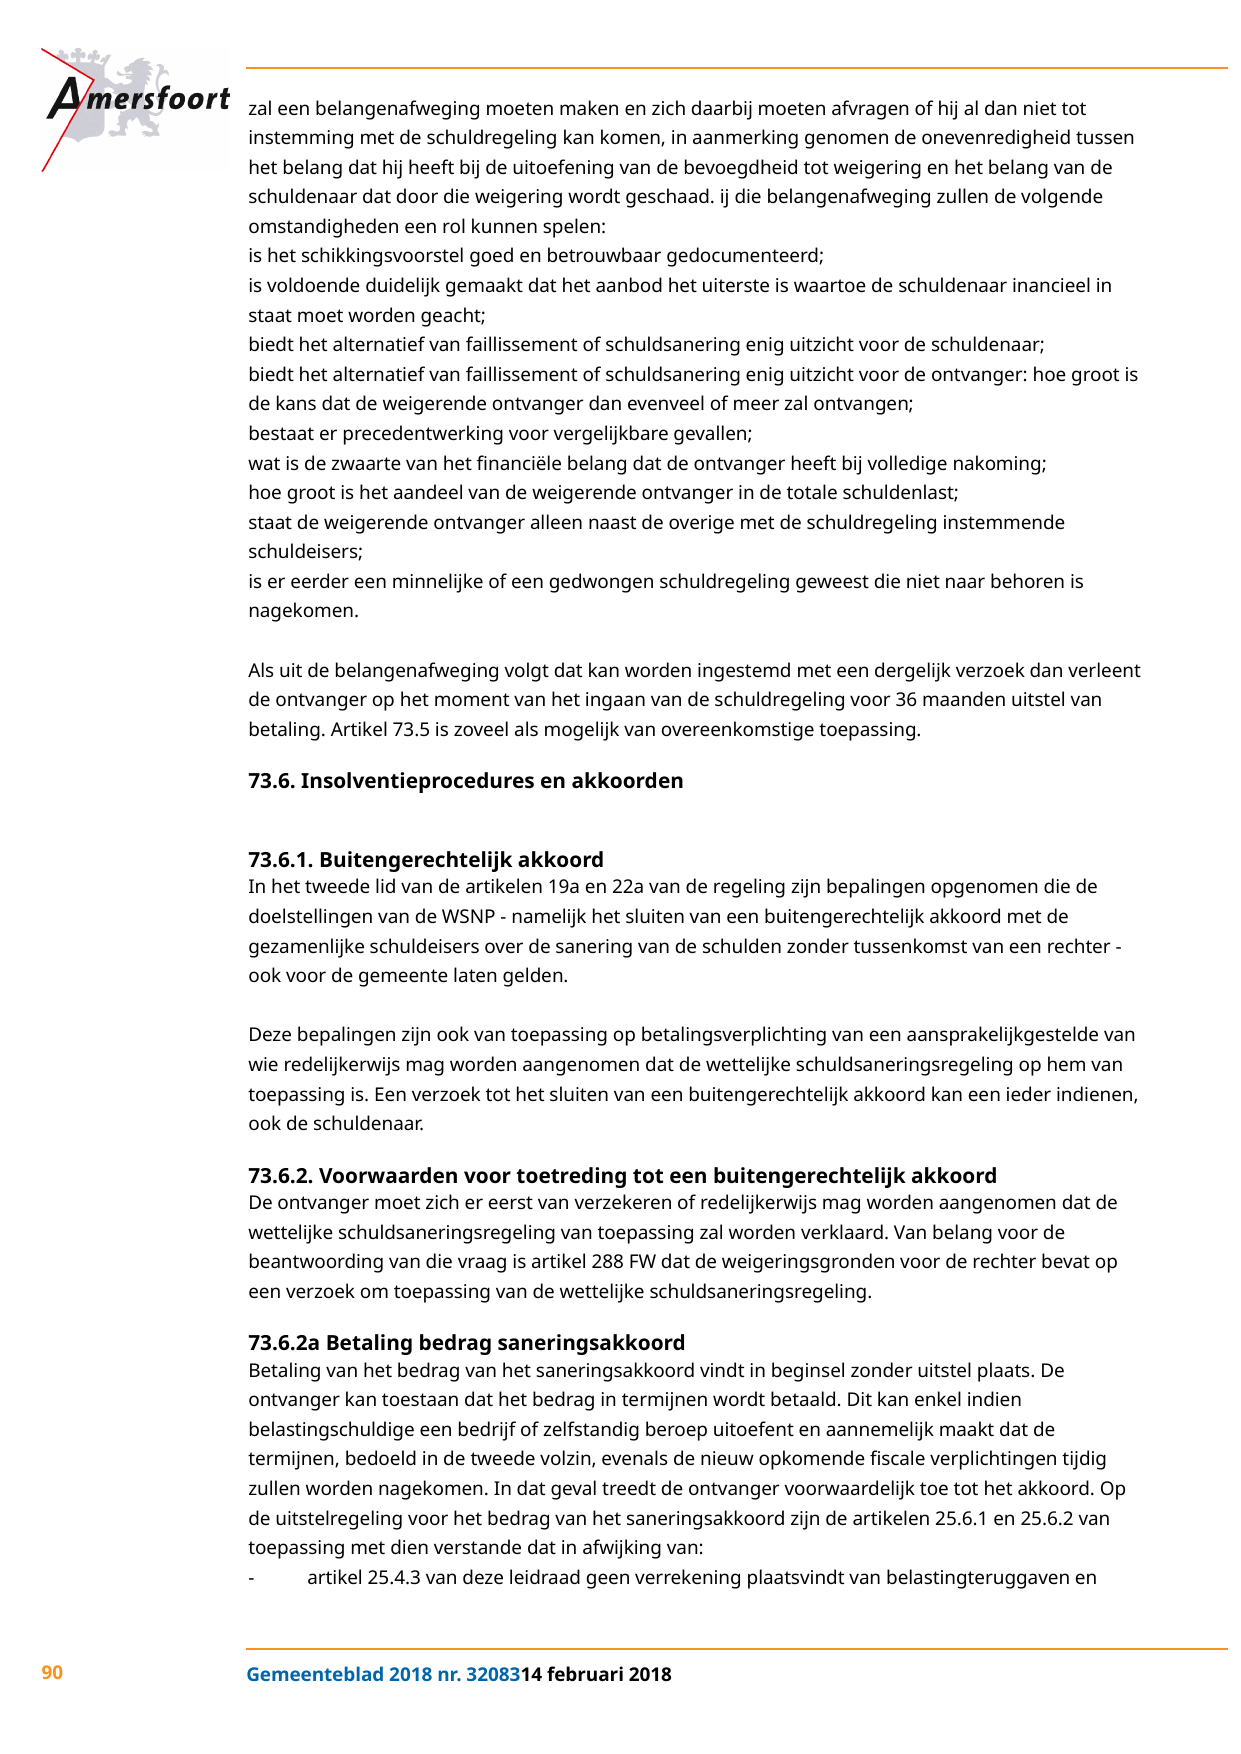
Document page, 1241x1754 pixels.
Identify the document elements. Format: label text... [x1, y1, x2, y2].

text biedt het alternatief van faillissement of schuldsanering enig uitzicht voor de ontvanger: hoe groot is de kans dat de weigerende ontvanger dan evenveel of meer zal ontvangen; [248, 361, 1152, 416]
list artikel 25.4.3 van deze leidraad geen verrekening plaatsvindt van belastingteruggaven en [248, 1564, 1152, 1590]
picture [41, 47, 231, 172]
text 73.6.1. Buitengerechtelijk akkoord [248, 845, 1152, 874]
text is voldoende duidelijk gemaakt dat het aanbod het uiterste is waartoe de schuldenaar inancieel in staat moet worden geacht; [248, 272, 1152, 328]
text Deze bepalingen zijn ook van toepassing op betalingsverplichting van een aansprakelijkgestelde van wie redelijkerwijs mag worden aangenomen dat de wettelijke schuldsaneringsregeling op hem van toepassing is. Een verzoek tot het sluiten van een buitengerechtelijk akkoord kan een ieder indienen, ook de schuldenaar. [248, 1022, 1152, 1136]
text Betaling van het bedrag van het saneringsakkoord vindt in beginsel zonder uitstel plaats. De ontvanger kan toestaan dat het bedrag in termijnen wordt betaald. Dit kan enkel indien belastingschuldige een bedrijf of zelfstandig beroep uitoefent en aannemelijk maakt dat de termijnen, bedoeld in de tweede volzin, evenals de nieuw opkomende fiscale verplichtingen tijdig zullen worden nagekomen. In dat geval treedt de ontvanger voorwaardelijk toe tot het akkoord. Op de uitstelregeling voor het bedrag van het saneringsakkoord zijn de artikelen 25.6.1 en 25.6.2 van toepassing met dien verstande dat in afwijking van: [248, 1357, 1152, 1560]
text In het tweede lid van de artikelen 19a en 22a van de regeling zijn bepalingen opgenomen die de doelstellingen van de WSNP - namelijk het sluiten van een buitengerechtelijk akkoord met de gezamenlijke schuldeisers over de sanering van de schulden zonder tussenkomst van een rechter - ook voor de gemeente laten gelden. [248, 874, 1152, 988]
text 73.6.2a Betaling bedrag saneringsakkoord [248, 1328, 1152, 1357]
text biedt het alternatief van faillissement of schuldsanering enig uitzicht voor de schuldenaar; [248, 331, 1152, 357]
text De ontvanger moet zich er eerst van verzekeren of redelijkerwijs mag worden aangenomen dat de wettelijke schuldsaneringsregeling van toepassing zal worden verklaard. Van belang voor de beantwoording van die vraag is artikel 288 FW dat de weigeringsgronden voor de rechter bevat op een verzoek om toepassing van de wettelijke schuldsaneringsregeling. [248, 1189, 1152, 1304]
text is het schikkingsvoorstel goed en betrouwbaar gedocumenteerd; [248, 243, 1152, 268]
text Als uit de belangenafweging volgt dat kan worden ingestemd met een dergelijk verzoek dan verleent de ontvanger op het moment van het ingaan van de schuldregeling voor 36 maanden uitstel van betaling. Artikel 73.5 is zoveel als mogelijk van overeenkomstige toepassing. [248, 657, 1152, 742]
text 73.6.2. Voorwaarden voor toetreding tot een buitengerechtelijk akkoord [248, 1161, 1152, 1189]
text hoe groot is het aandeel van de weigerende ontvanger in de totale schuldenlast; [248, 479, 1152, 505]
text 73.6. Insolventieprocedures en akkoorden [248, 766, 1152, 795]
text zal een belangenafweging moeten maken en zich daarbij moeten afvragen of hij al dan niet tot instemming met de schuldregeling kan komen, in aanmerking genomen de onevenredigheid tussen het belang dat hij heeft bij de uitoefening van de bevoegdheid tot weigering en het belang van de schuldenaar dat door die weigering wordt geschaad. ij die belangenafweging zullen de volgende omstandigheden een rol kunnen spelen: [248, 95, 1152, 239]
text staat de weigerende ontvanger alleen naast de overige met de schuldregeling instemmende schuldeisers; [248, 509, 1152, 564]
text bestaat er precedentwerking voor vergelijkbare gevallen; [248, 420, 1152, 446]
text wat is de zwaarte van het financiële belang dat de ontvanger heeft bij volledige nakoming; [248, 450, 1152, 476]
text is er eerder een minnelijke of een gedwongen schuldregeling geweest die niet naar behoren is nagekomen. [248, 568, 1152, 623]
